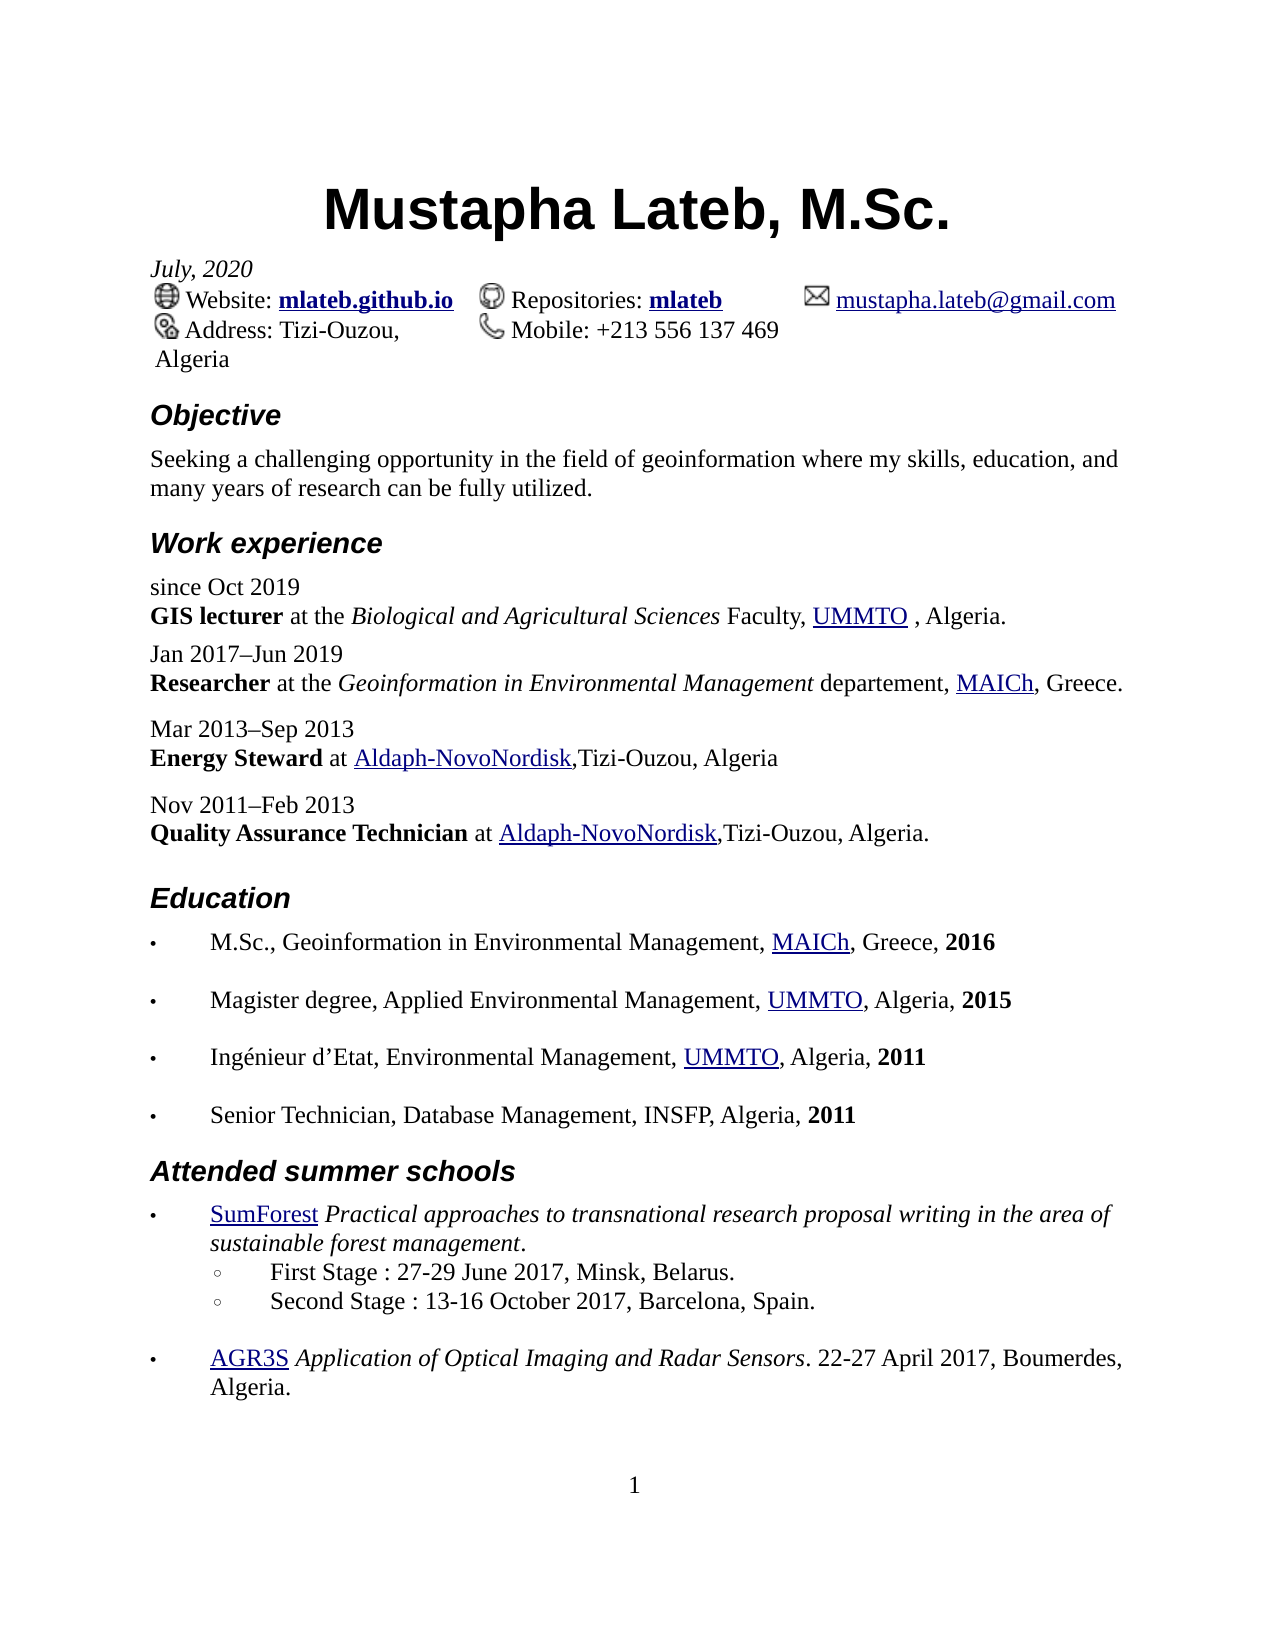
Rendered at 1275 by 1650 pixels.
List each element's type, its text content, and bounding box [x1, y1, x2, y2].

table_header mustapha.lateb@gmail.com [800, 283, 1125, 314]
subtitle Work experience [150, 526, 1125, 560]
picture [154, 283, 180, 309]
table_cell Address: Tizi-Ouzou, Algeria [150, 314, 475, 373]
text Jan 2017–Jun 2019 Researcher at the Geoinformation in Environmental Management departement, MAICh, Greece. [150, 639, 1125, 696]
subtitle Attended summer schools [150, 1153, 1125, 1187]
table_header Repositories: mlateb [475, 283, 800, 314]
list First Stage : 27-29 June 2017, Minsk, Belarus. [210, 1257, 1125, 1286]
picture [804, 283, 830, 309]
text Nov 2011–Feb 2013 Quality Assurance Technician at Aldaph-NovoNordisk,Tizi-Ouzou, Algeria. [150, 790, 1125, 847]
text Seeking a challenging opportunity in the field of geoinformation where my skills, education, and many years of research can be fully utilized. [150, 444, 1125, 501]
list Second Stage : 13-16 October 2017, Barcelona, Spain. [210, 1286, 1125, 1343]
list Magister degree, Applied Environmental Management, UMMTO, Algeria, 2015 [150, 985, 1125, 1042]
picture [479, 283, 505, 309]
list AGR3S Application of Optical Imaging and Radar Sensors. 22-27 April 2017, Boumerdes, Algeria. [150, 1343, 1125, 1429]
list SumForest Practical approaches to transnational research proposal writing in the area of sustainable forest management. [150, 1199, 1125, 1257]
subtitle Education [150, 881, 1125, 915]
text Mar 2013–Sep 2013 Energy Steward at Aldaph-NovoNordisk,Tizi-Ouzou, Algeria [150, 714, 1125, 772]
table_cell [800, 314, 1125, 373]
picture [154, 313, 180, 339]
list Ingénieur d’Etat, Environmental Management, UMMTO, Algeria, 2011 [150, 1042, 1125, 1100]
table_header Website: mlateb.github.io [150, 283, 475, 314]
list Senior Technician, Database Management, INSFP, Algeria, 2011 [150, 1100, 1125, 1128]
text since Oct 2019 GIS lecturer at the Biological and Agricultural Sciences Faculty, UMMTO , Algeria. [150, 572, 1125, 630]
title Mustapha Lateb, M.Sc. [150, 175, 1125, 242]
picture [479, 313, 505, 339]
subtitle Objective [150, 398, 1125, 431]
table_cell Mobile: +213 556 137 469 [475, 314, 800, 373]
text July, 2020 [150, 254, 1125, 283]
list M.Sc., Geoinformation in Environmental Management, MAICh, Greece, 2016 [150, 927, 1125, 985]
